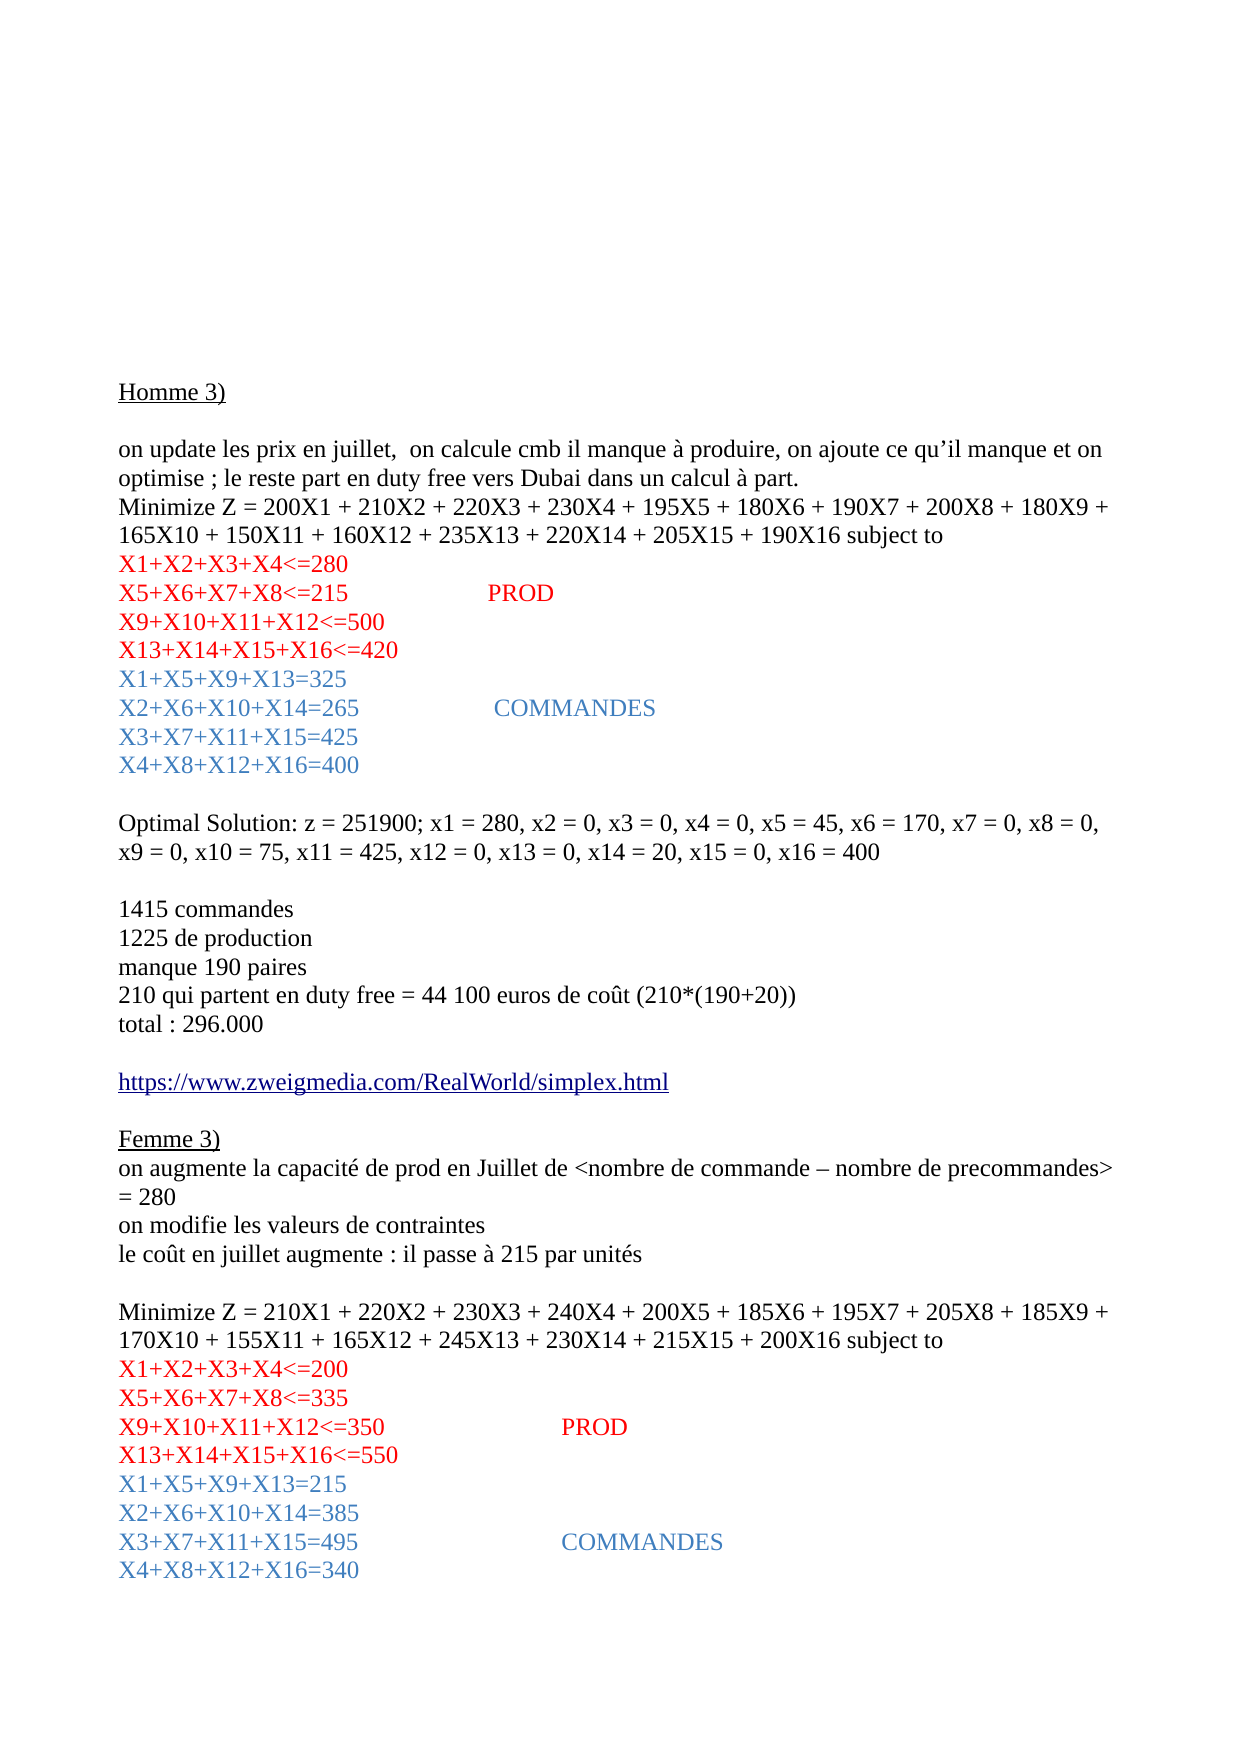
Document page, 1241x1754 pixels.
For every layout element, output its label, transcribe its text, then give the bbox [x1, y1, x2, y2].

text X5+X6+X7+X8<=335 [118, 1383, 1122, 1412]
text on augmente la capacité de prod en Juillet de <nombre de commande – nombre de precommandes> = 280 [118, 1153, 1122, 1211]
text https://www.zweigmedia.com/RealWorld/simplex.html [118, 1067, 1122, 1096]
text Minimize Z = 210X1 + 220X2 + 230X3 + 240X4 + 200X5 + 185X6 + 195X7 + 205X8 + 185X9 + 170X10 + 155X11 + 165X12 + 245X13 + 230X14 + 215X15 + 200X16 subject to [118, 1297, 1122, 1354]
text X2+X6+X10+X14=265 COMMANDES [118, 693, 1122, 722]
text Femme 3) [118, 1124, 1122, 1153]
text X9+X10+X11+X12<=350 PROD [118, 1412, 1122, 1441]
text on update les prix en juillet, on calcule cmb il manque à produire, on ajoute ce qu’il manque et on optimise ; le reste part en duty free vers Dubai dans un calcul à part. [118, 434, 1122, 492]
text X1+X5+X9+X13=215 [118, 1469, 1122, 1498]
text X2+X6+X10+X14=385 [118, 1498, 1122, 1527]
text X13+X14+X15+X16<=550 [118, 1441, 1122, 1469]
text le coût en juillet augmente : il passe à 215 par unités [118, 1239, 1122, 1268]
text on modifie les valeurs de contraintes [118, 1211, 1122, 1239]
text X1+X2+X3+X4<=280 [118, 549, 1122, 578]
text X1+X2+X3+X4<=200 [118, 1354, 1122, 1383]
text Optimal Solution: z = 251900; x1 = 280, x2 = 0, x3 = 0, x4 = 0, x5 = 45, x6 = 170, x7 = 0, x8 = 0, x9 = 0, x10 = 75, x11 = 425, x12 = 0, x13 = 0, x14 = 20, x15 = 0, x16 = 400 [118, 808, 1122, 866]
text X3+X7+X11+X15=495 COMMANDES [118, 1527, 1122, 1556]
text X5+X6+X7+X8<=215 PROD [118, 578, 1122, 607]
text 210 qui partent en duty free = 44 100 euros de coût (210*(190+20)) [118, 981, 1122, 1009]
text X4+X8+X12+X16=400 [118, 751, 1122, 779]
text total : 296.000 [118, 1009, 1122, 1038]
text manque 190 paires [118, 952, 1122, 981]
text X13+X14+X15+X16<=420 [118, 636, 1122, 664]
text Minimize Z = 200X1 + 210X2 + 220X3 + 230X4 + 195X5 + 180X6 + 190X7 + 200X8 + 180X9 + 165X10 + 150X11 + 160X12 + 235X13 + 220X14 + 205X15 + 190X16 subject to [118, 492, 1122, 549]
text X4+X8+X12+X16=340 [118, 1556, 1122, 1584]
text X1+X5+X9+X13=325 [118, 664, 1122, 693]
text 1225 de production [118, 923, 1122, 952]
text Homme 3) [118, 377, 1122, 406]
text 1415 commandes [118, 894, 1122, 923]
text X9+X10+X11+X12<=500 [118, 607, 1122, 636]
text X3+X7+X11+X15=425 [118, 722, 1122, 751]
